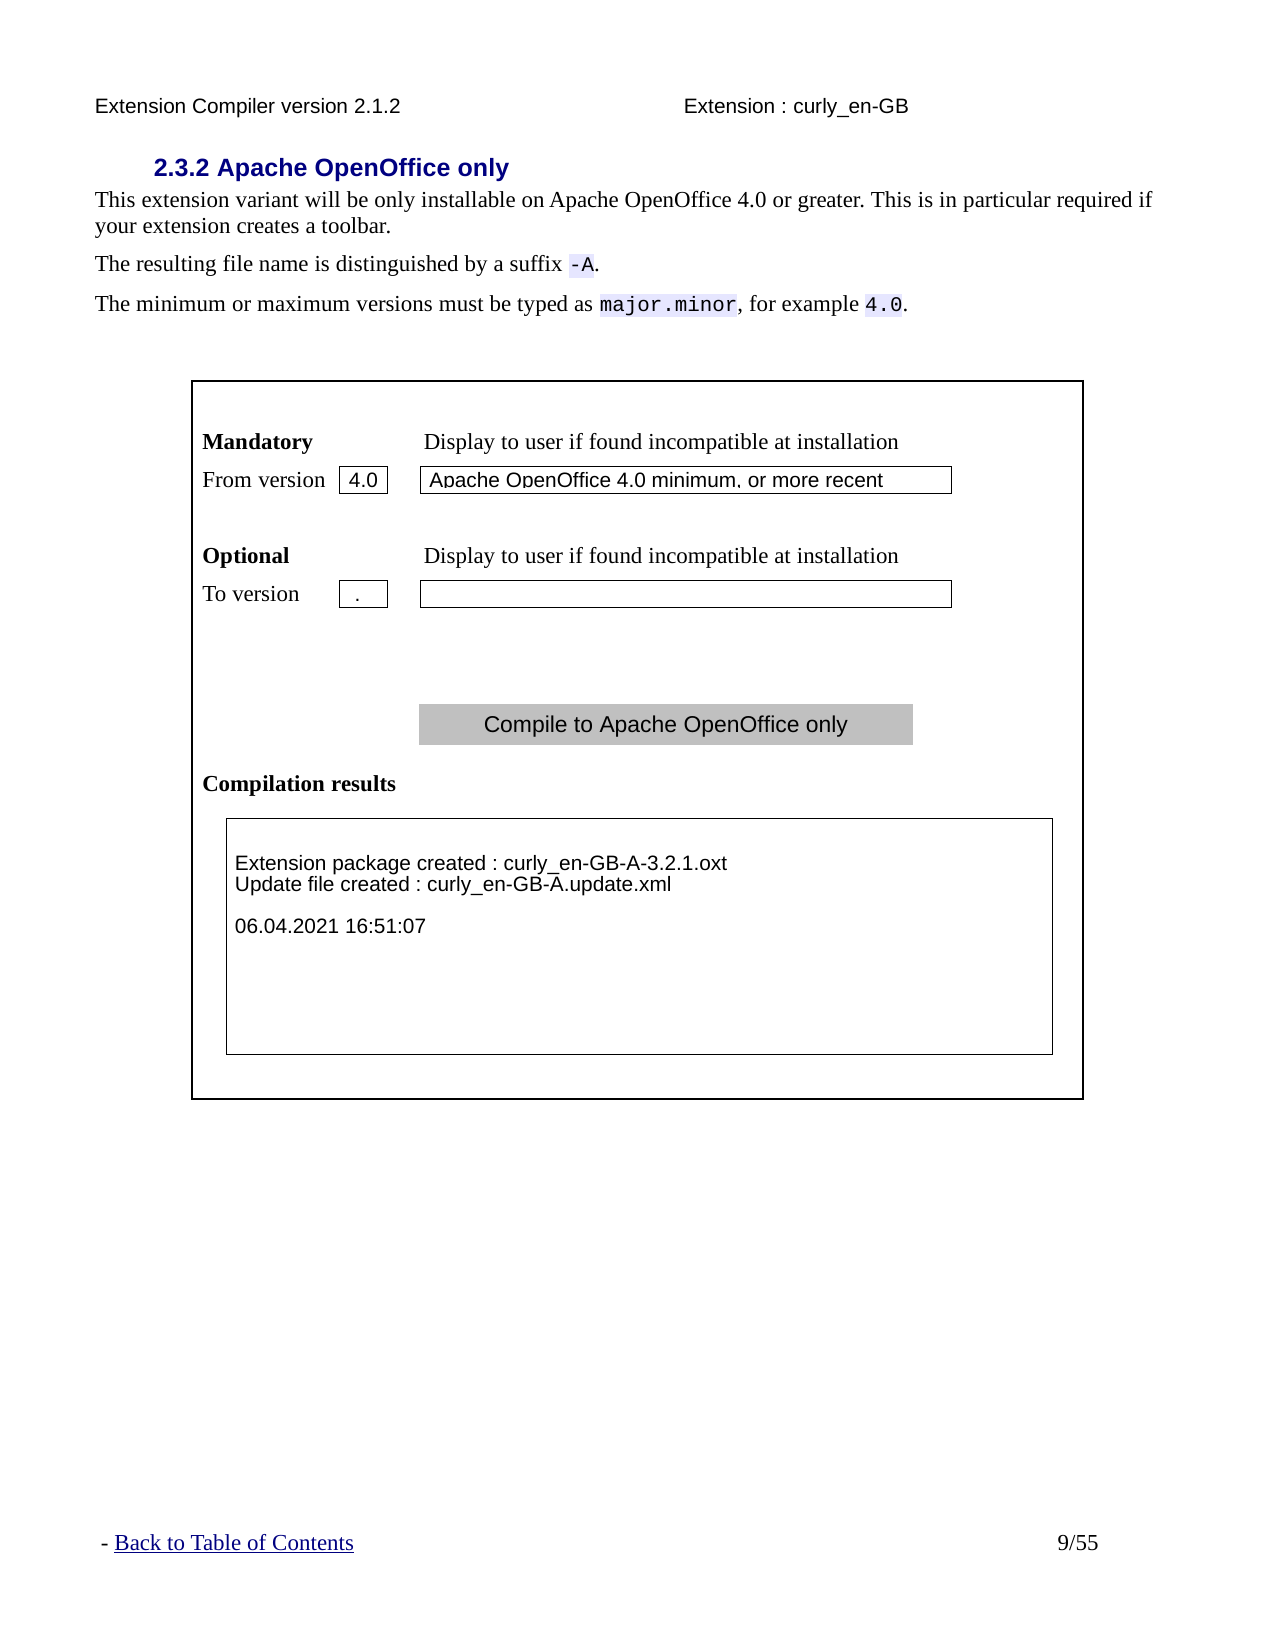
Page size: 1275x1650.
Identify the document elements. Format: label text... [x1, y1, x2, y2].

text This extension variant will be only installable on Apache OpenOffice 4.0 or greater. This is in particular required if your extension creates a toolbar. [94, 187, 1181, 238]
text From version [202, 467, 339, 492]
text The minimum or maximum versions must be typed as major.minor, for example 4.0. [94, 290, 1181, 317]
text [952, 581, 1073, 606]
text Optional Display to user if found incompatible at installation [202, 543, 1073, 568]
text To version [202, 581, 339, 606]
subtitle Apache OpenOffice only [153, 153, 1181, 181]
text Compilation results [202, 771, 1073, 796]
text [388, 467, 420, 492]
text The resulting file name is distinguished by a suffix -A. [94, 251, 1181, 278]
text Mandatory Display to user if found incompatible at installation [202, 429, 1073, 454]
text [388, 581, 420, 606]
text [952, 467, 1073, 492]
